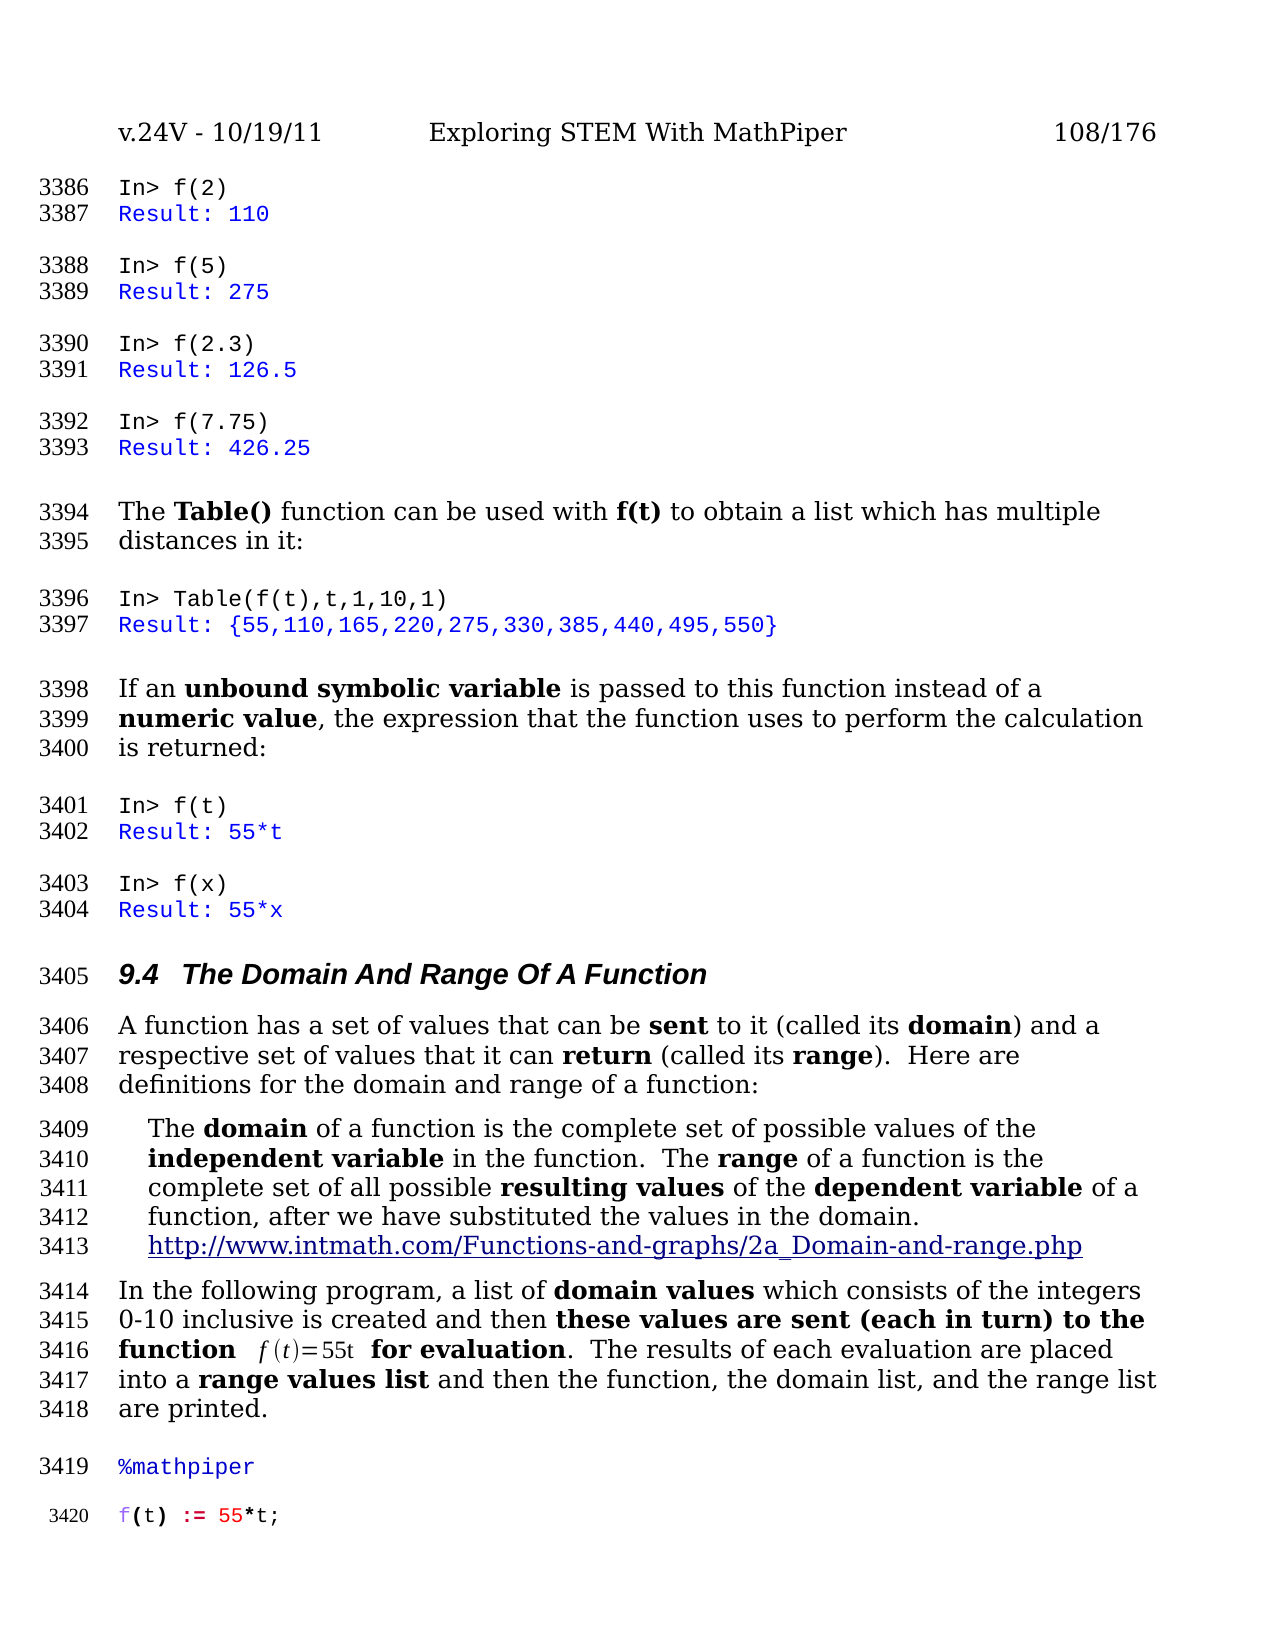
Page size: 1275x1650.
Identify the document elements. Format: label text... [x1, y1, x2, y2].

text Result: 275 [118, 281, 1157, 306]
text In> f(x) [118, 872, 1157, 898]
text If an unbound symbolic variable is passed to this function instead of a numeric value, the expression that the function uses to perform the calculation is returned: [118, 674, 1157, 762]
text The Table() function can be used with f(t) to obtain a list which has multiple distances in it: [118, 497, 1157, 556]
text In> f(2) [118, 177, 1157, 203]
text The domain of a function is the complete set of possible values of the independent variable in the function. The range of a function is the complete set of all possible resulting values of the dependent variable of a function, after we have substituted the values in the domain. http://www.intmath.com/Functions-and-graphs/2a_Domain-and-range.php [148, 1114, 1157, 1261]
text A function has a set of values that can be sent to it (called its domain) and a respective set of values that it can return (called its range). Here are definitions for the domain and range of a function: [118, 1011, 1157, 1099]
text Result: 110 [118, 203, 1157, 229]
text Result: 55*x [118, 898, 1157, 924]
text Result: {55,110,165,220,275,330,385,440,495,550} [118, 613, 1157, 639]
text f(t) := 55*t; [118, 1505, 1157, 1528]
text In> f(7.75) [118, 410, 1157, 436]
text In> f(5) [118, 254, 1157, 281]
text Result: 55*t [118, 820, 1157, 846]
text Result: 426.25 [118, 436, 1157, 462]
text In> f(t) [118, 794, 1157, 820]
text In> Table(f(t),t,1,10,1) [118, 587, 1157, 613]
text Result: 126.5 [118, 358, 1157, 384]
text In the following program, a list of domain values which consists of the integers 0-10 inclusive is created and then these values are sent (each in turn) to the functionfor evaluation. The results of each evaluation are placed into a range values list and then the function, the domain list, and the range list are printed. [118, 1276, 1157, 1423]
subtitle The Domain And Range Of A Function [118, 957, 1157, 990]
text In> f(2.3) [118, 332, 1157, 358]
text %mathpiper [118, 1455, 1157, 1481]
